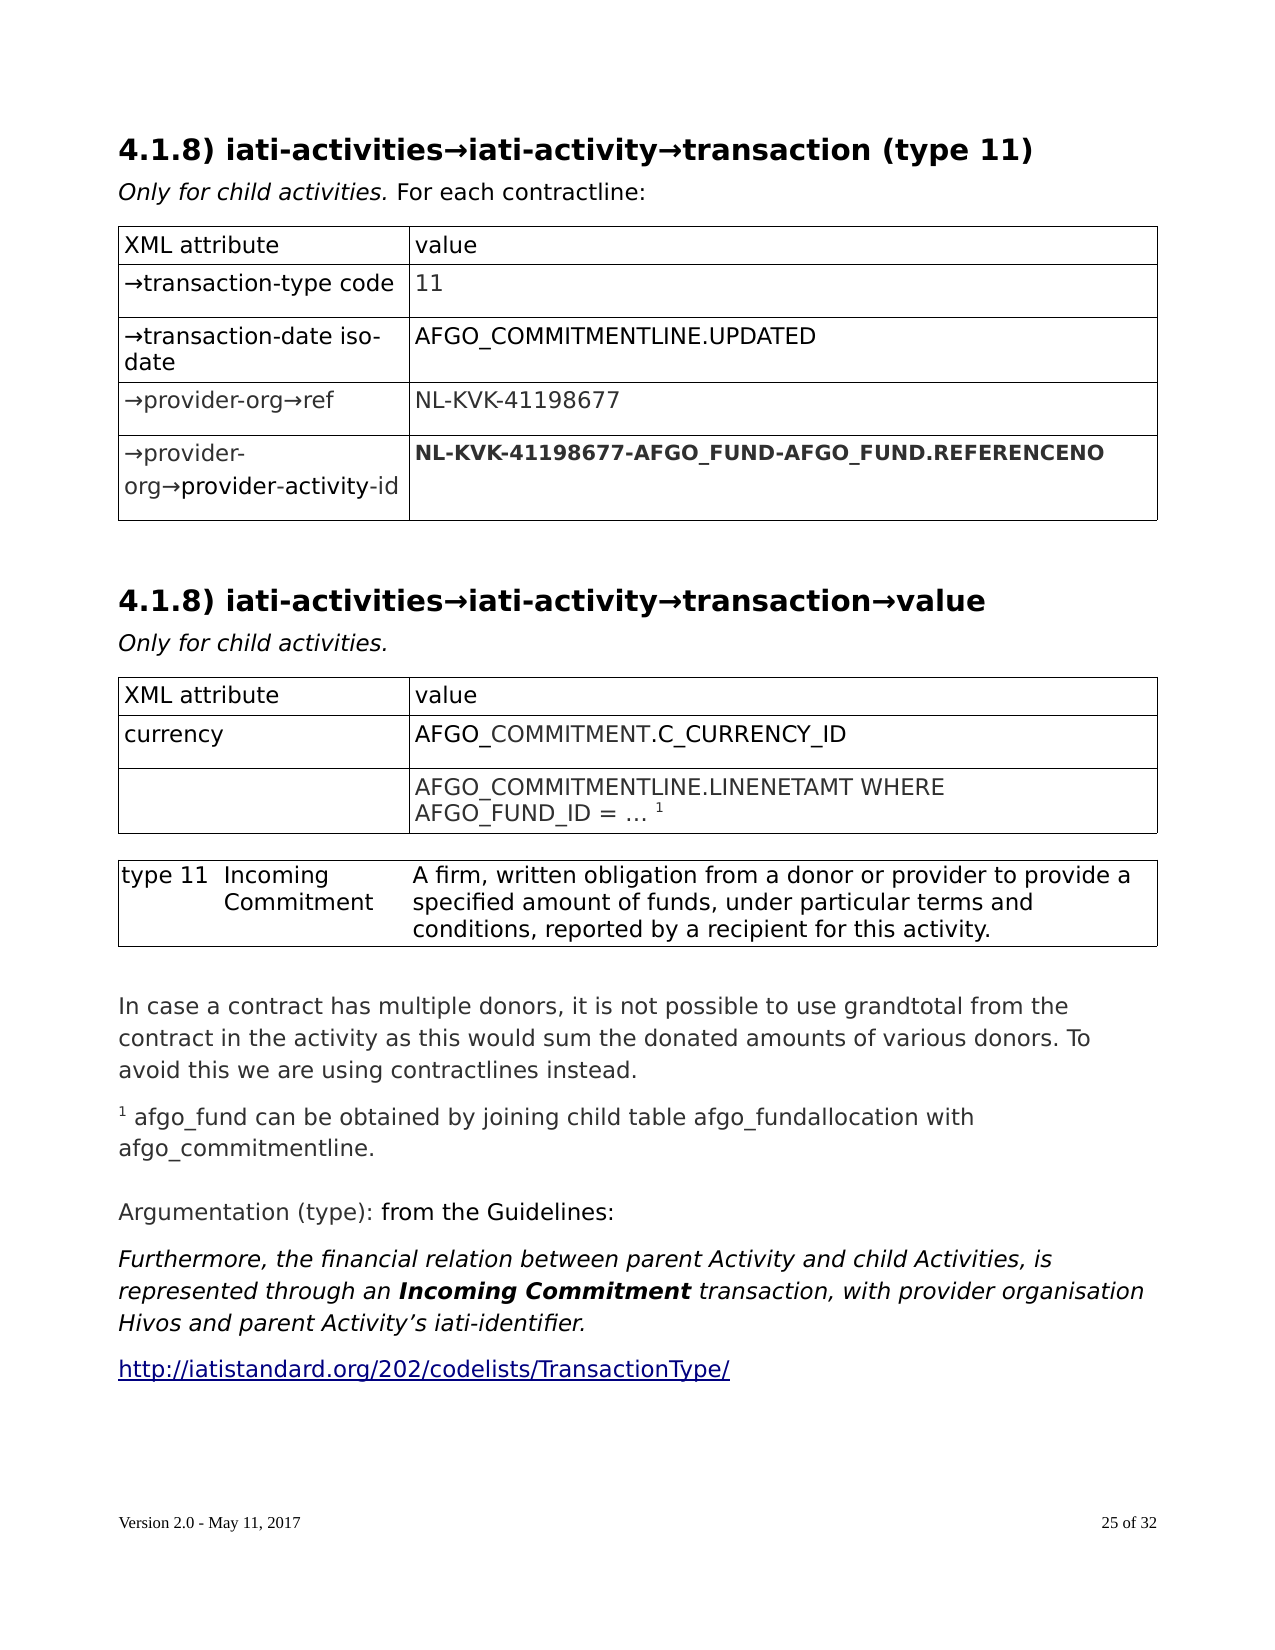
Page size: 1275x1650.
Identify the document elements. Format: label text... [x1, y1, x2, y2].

table_header type 11 [119, 861, 221, 946]
table_header value [410, 227, 1157, 264]
table_cell [119, 769, 409, 833]
table_header XML attribute [119, 678, 409, 715]
subtitle 4.1.8) iati-activities→iati-activity→transaction→value [118, 584, 1157, 618]
text http://iatistandard.org/202/codelists/TransactionType/ [118, 1357, 1157, 1383]
table_header value [410, 678, 1157, 715]
text 1 afgo_fund can be obtained by joining child table afgo_fundallocation with afgo_commitmentline. Argumentation (type): from the Guidelines: [118, 1104, 1157, 1226]
text Only for child activities. [118, 630, 1157, 657]
table_header Incoming Commitment [221, 861, 409, 946]
table_header A firm, written obligation from a donor or provider to provide a specified amount of funds, under particular terms and conditions, reported by a recipient for this activity. [409, 861, 1157, 946]
text Only for child activities. For each contractline: [118, 179, 1157, 206]
table_cell →transaction-date iso-date [119, 318, 409, 382]
table_cell NL-KVK-41198677 [410, 383, 1157, 435]
subtitle 4.1.8) iati-activities→iati-activity→transaction (type 11) [118, 133, 1157, 167]
text In case a contract has multiple donors, it is not possible to use grandtotal from the contract in the activity as this would sum the donated amounts of various donors. To avoid this we are using contractlines instead. [118, 993, 1157, 1084]
table_cell AFGO_COMMITMENTLINE.UPDATED [410, 318, 1157, 382]
table_header XML attribute [119, 227, 409, 264]
text Furthermore, the financial relation between parent Activity and child Activities, is represented through an Incoming Commitment transaction, with provider organisation Hivos and parent Activity’s iati-identifier. [118, 1246, 1157, 1337]
table_cell →provider-org→ref [119, 383, 409, 435]
table_cell AFGO_COMMITMENT.C_CURRENCY_ID [410, 716, 1157, 768]
table_cell AFGO_COMMITMENTLINE.LINENETAMT WHERE AFGO_FUND_ID = … 1 [410, 769, 1157, 833]
table_cell 11 [410, 265, 1157, 317]
table_cell currency [119, 716, 409, 768]
table_cell →provider-org→provider-activity-id [119, 436, 409, 520]
table_cell →transaction-type code [119, 265, 409, 317]
table_cell NL-KVK-41198677-AFGO_FUND-AFGO_FUND.REFERENCENO [410, 436, 1157, 520]
